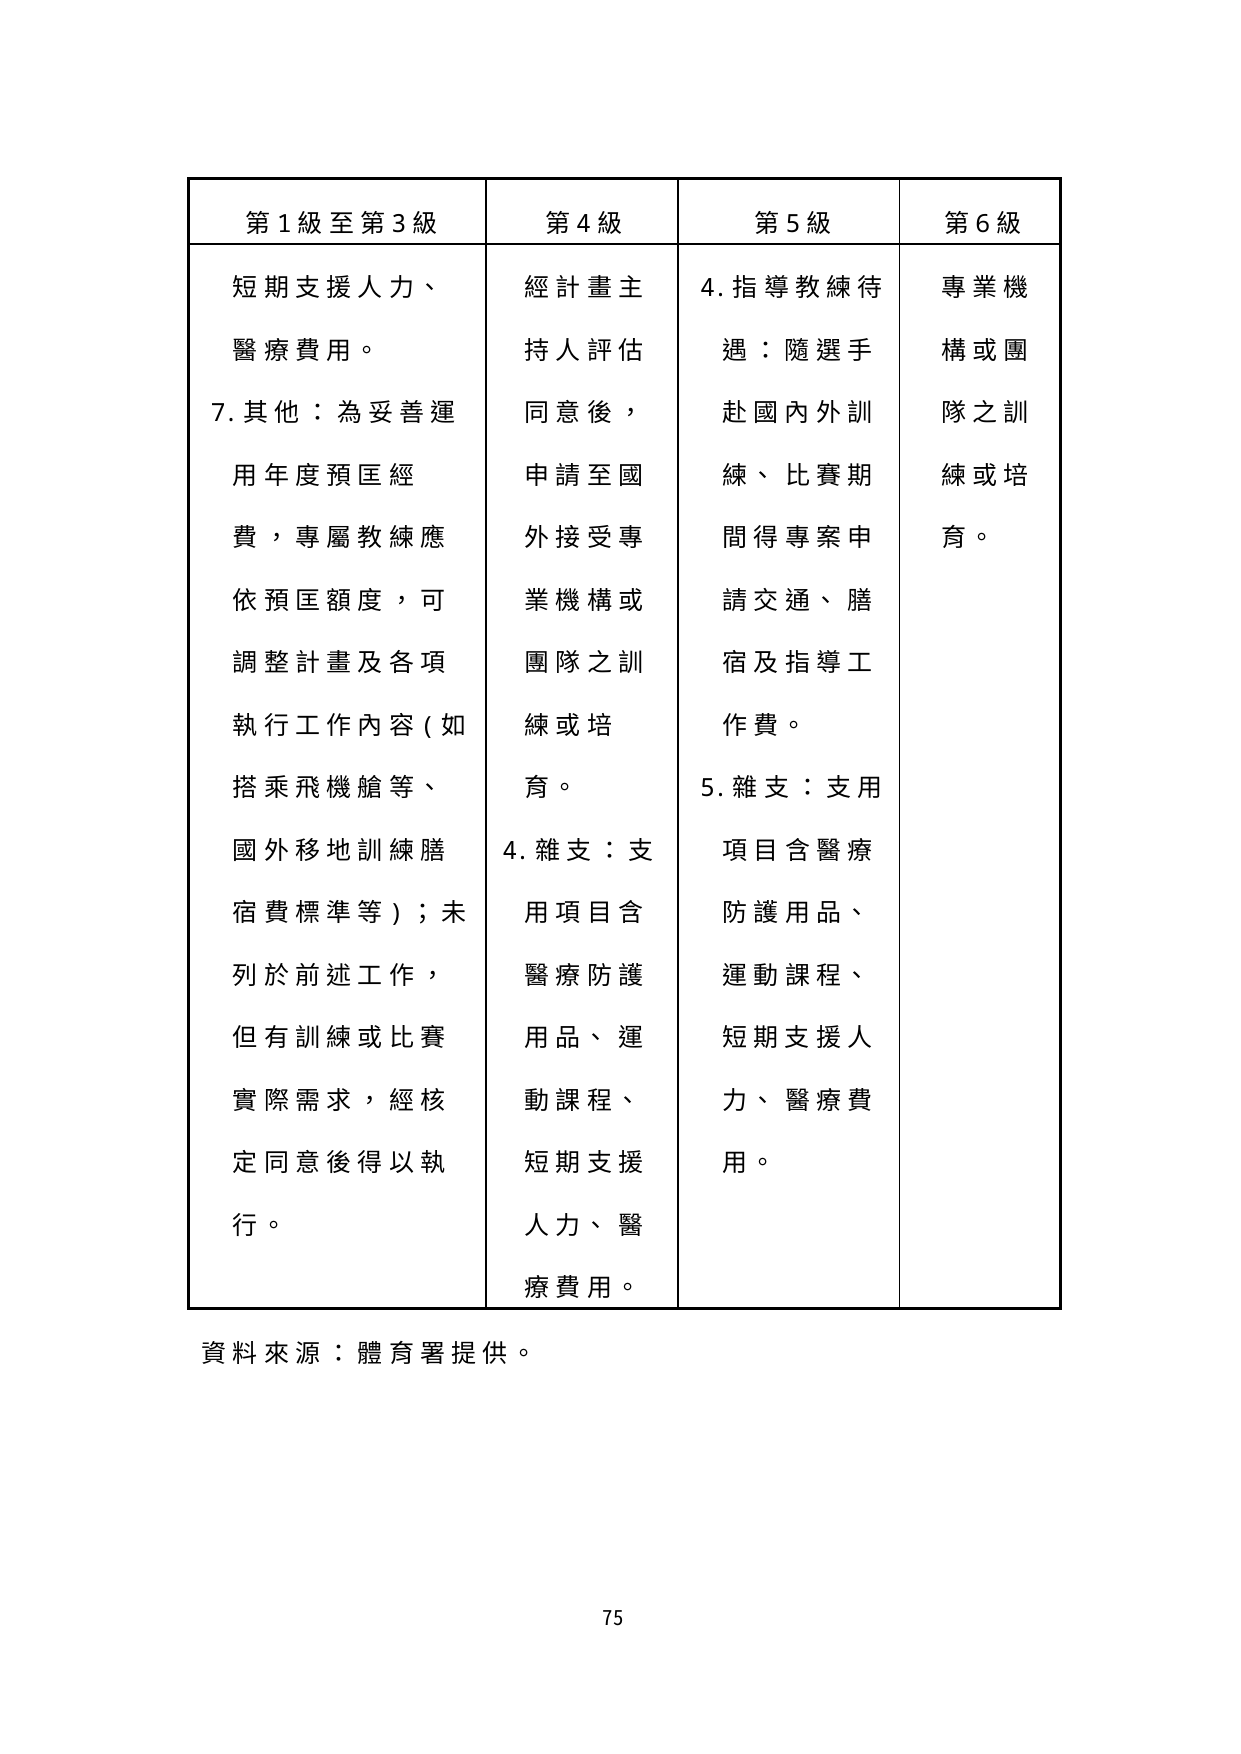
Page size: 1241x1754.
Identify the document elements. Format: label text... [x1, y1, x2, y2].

table_header 第6級 [900, 180, 1059, 243]
text 資料來源：體育署提供。 [192, 1310, 1063, 1372]
table_cell 4.指導教練待遇：隨選手赴國內外訓練、比賽期間得專案申請交通、膳宿及指導工作費。 5.雜支：支用項目含醫療防護用品、運動課程、短期支援人力、醫療費用。 [679, 245, 899, 1307]
table_header 第5級 [679, 180, 899, 243]
table_header 第1級至第3級 [190, 180, 485, 243]
table_cell 短期支援人力、醫療費用。 7.其他：為妥善運用年度預匡經費，專屬教練應依預匡額度，可調整計畫及各項執行工作內容(如搭乘飛機艙等、國外移地訓練膳宿費標準等)；未列於前述工作，但有訓練或比賽實際需求，經核定同意後得以執行。 [190, 245, 485, 1307]
table_header 第4級 [487, 180, 677, 243]
table_cell 專業機構或團隊之訓練或培育。 [900, 245, 1059, 1307]
table_cell 經計畫主持人評估同意後，申請至國外接受專業機構或團隊之訓練或培育。 4.雜支：支用項目含醫療防護用品、運動課程、短期支援人力、醫療費用。 [487, 245, 677, 1307]
